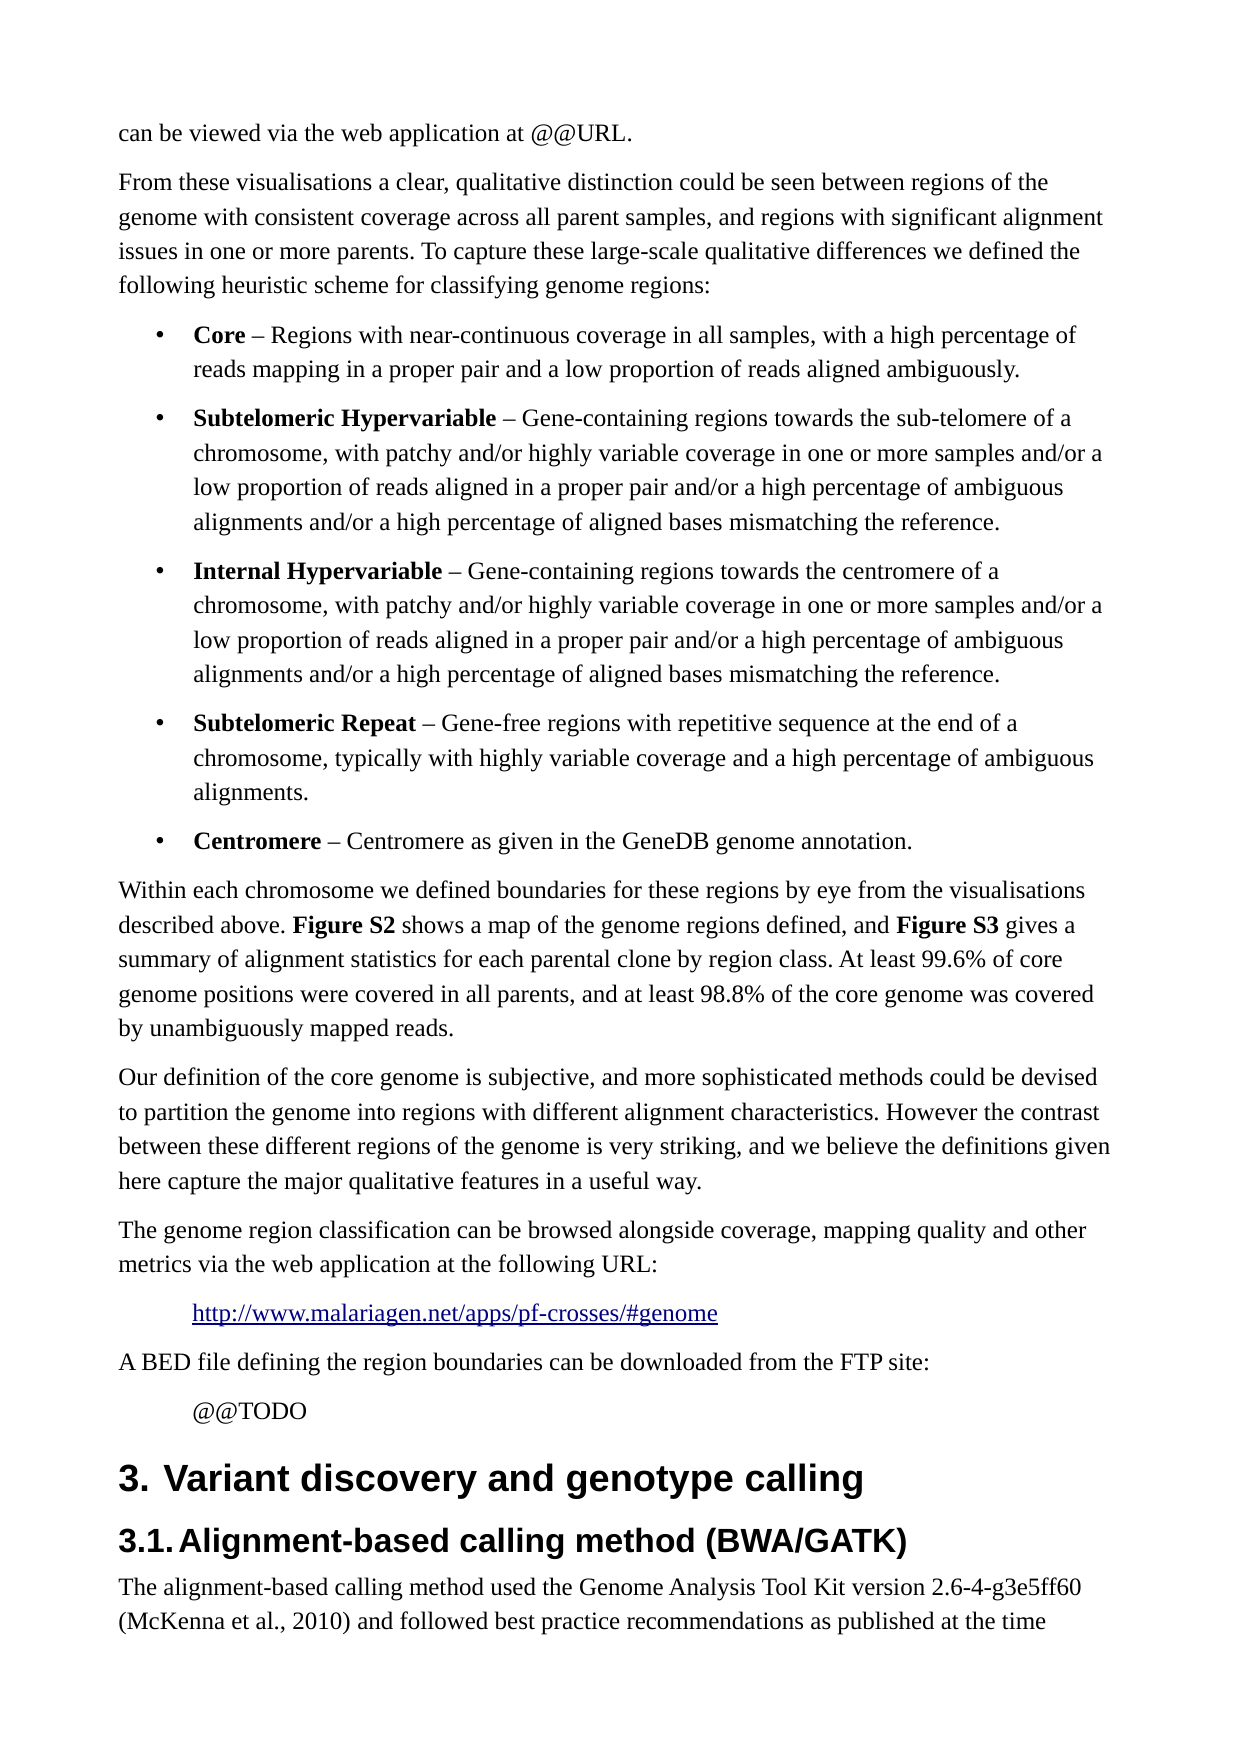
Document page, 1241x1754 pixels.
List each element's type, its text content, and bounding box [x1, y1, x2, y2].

list Internal Hypervariable – Gene-containing regions towards the centromere of a chromosome, with patchy and/or highly variable coverage in one or more samples and/or a low proportion of reads aligned in a proper pair and/or a high percentage of ambiguous alignments and/or a high percentage of aligned bases mismatching the reference. [156, 556, 1122, 688]
text @@TODO [192, 1396, 1122, 1425]
list Subtelomeric Hypervariable – Gene-containing regions towards the sub-telomere of a chromosome, with patchy and/or highly variable coverage in one or more samples and/or a low proportion of reads aligned in a proper pair and/or a high percentage of ambiguous alignments and/or a high percentage of aligned bases mismatching the reference. [156, 403, 1122, 535]
text From these visualisations a clear, qualitative distinction could be seen between regions of the genome with consistent coverage across all parent samples, and regions with significant alignment issues in one or more parents. To capture these large-scale qualitative differences we defined the following heuristic scheme for classifying genome regions: [118, 167, 1122, 299]
subtitle Variant discovery and genotype calling [118, 1456, 1122, 1499]
list Centromere – Centromere as given in the GeneDB genome annotation. [156, 826, 1122, 855]
text Our definition of the core genome is subjective, and more sophisticated methods could be devised to partition the genome into regions with different alignment characteristics. However the contrast between these different regions of the genome is very striking, and we believe the definitions given here capture the major qualitative features in a useful way. [118, 1062, 1122, 1194]
list Subtelomeric Repeat – Gene-free regions with repetitive sequence at the end of a chromosome, typically with highly variable coverage and a high percentage of ambiguous alignments. [156, 708, 1122, 806]
list Core – Regions with near-continuous coverage in all samples, with a high percentage of reads mapping in a proper pair and a low proportion of reads aligned ambiguously. [156, 320, 1122, 383]
text Within each chromosome we defined boundaries for these regions by eye from the visualisations described above. Figure S2 shows a map of the genome regions defined, and Figure S3 gives a summary of alignment statistics for each parental clone by region class. At least 99.6% of core genome positions were covered in all parents, and at least 98.8% of the core genome was covered by unambiguously mapped reads. [118, 875, 1122, 1042]
text can be viewed via the web application at @@URL. [118, 118, 1122, 147]
text The alignment-based calling method used the Genome Analysis Tool Kit version 2.6-4-g3e5ff60 (McKenna et al., 2010)⁠ and followed best practice recommendations as published at the time [118, 1572, 1122, 1635]
text A BED file defining the region boundaries can be downloaded from the FTP site: [118, 1347, 1122, 1376]
text The genome region classification can be browsed alongside coverage, mapping quality and other metrics via the web application at the following URL: [118, 1215, 1122, 1278]
text http://www.malariagen.net/apps/pf-crosses/#genome [192, 1298, 1122, 1327]
subtitle Alignment-based calling method (BWA/GATK) [118, 1520, 1122, 1559]
